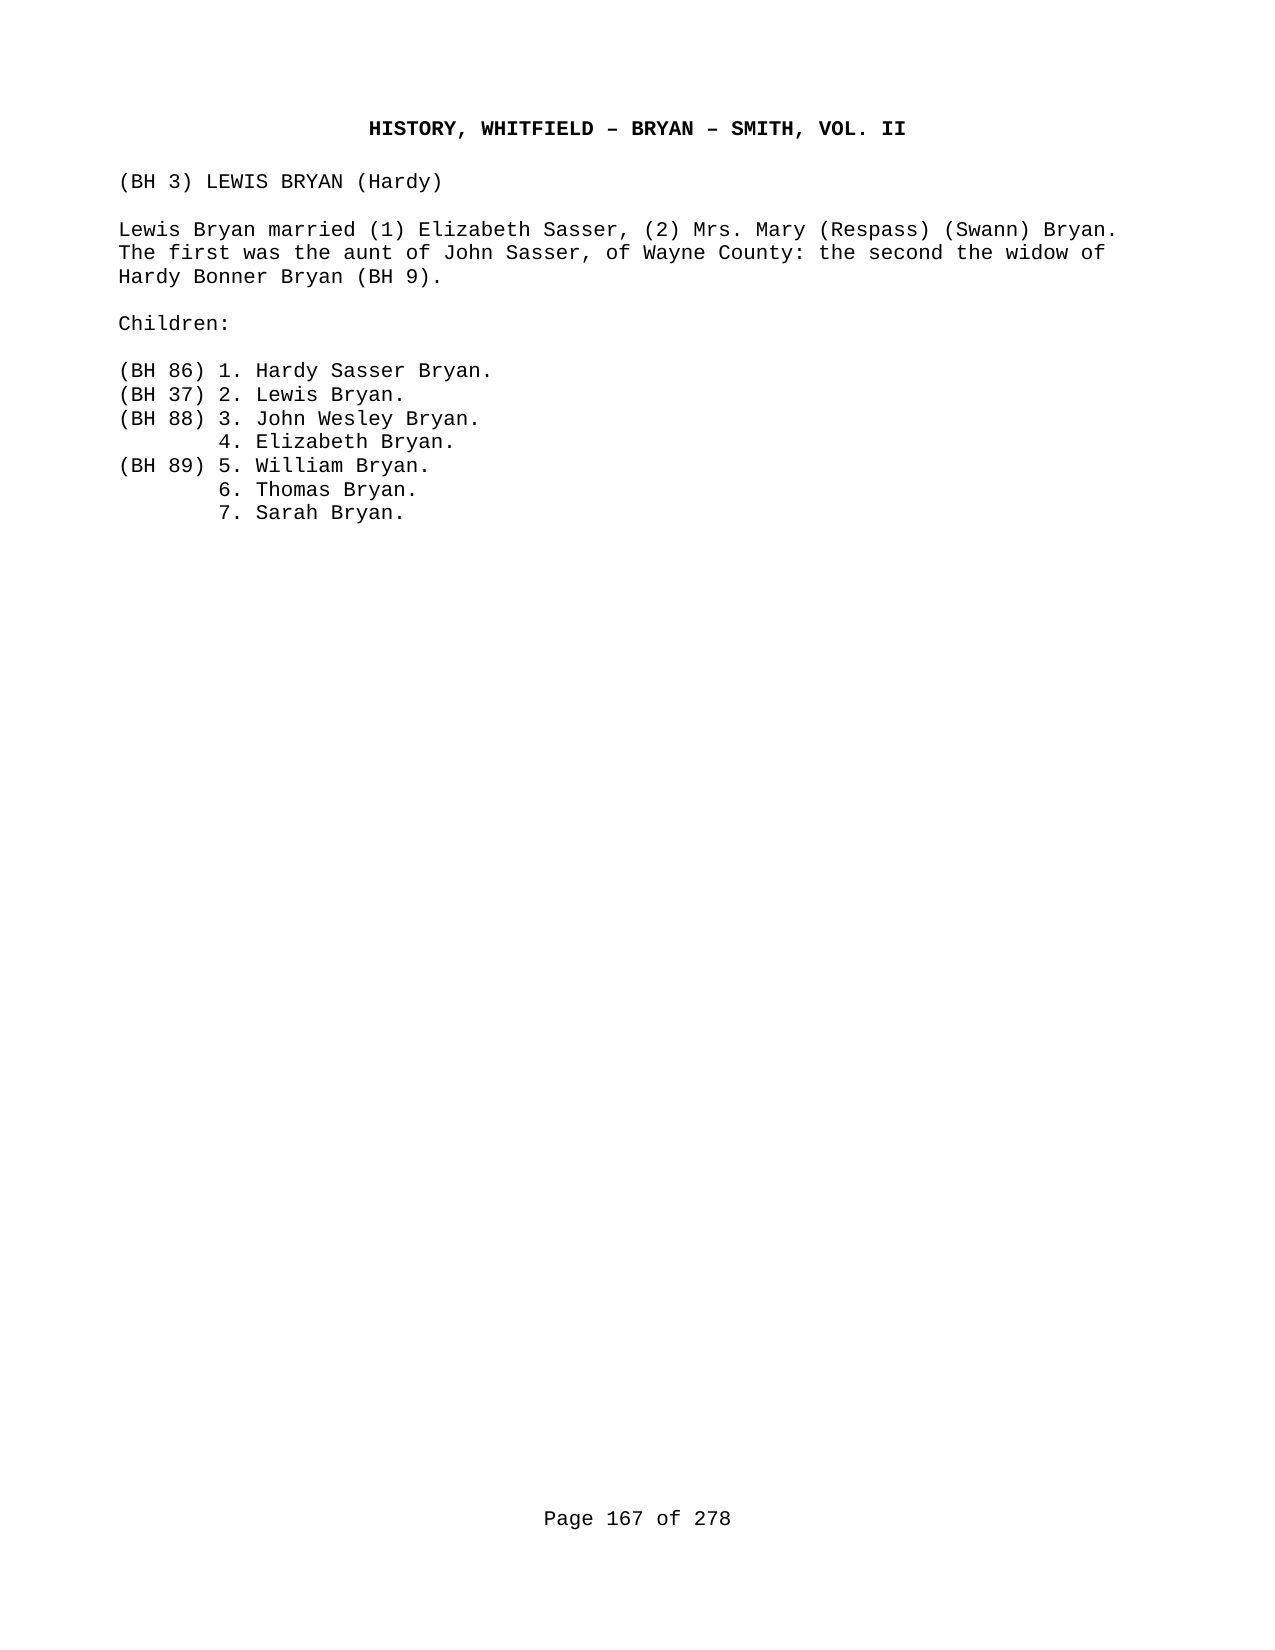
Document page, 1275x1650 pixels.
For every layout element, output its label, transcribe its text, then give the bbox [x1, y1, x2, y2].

text 7. Sarah Bryan. [118, 502, 1157, 526]
text (BH 86) 1. Hardy Sasser Bryan. [118, 360, 1157, 384]
text (BH 3) LEWIS BRYAN (Hardy) [118, 171, 1157, 195]
text 6. Thomas Bryan. [118, 479, 1157, 502]
text 4. Elizabeth Bryan. [118, 431, 1157, 455]
text (BH 89) 5. William Bryan. [118, 455, 1157, 479]
text (BH 37) 2. Lewis Bryan. [118, 384, 1157, 408]
text (BH 88) 3. John Wesley Bryan. [118, 408, 1157, 431]
text Lewis Bryan married (1) Elizabeth Sasser, (2) Mrs. Mary (Respass) (Swann) Bryan. The first was the aunt of John Sasser, of Wayne County: the second the widow of Hardy Bonner Bryan (BH 9). [118, 218, 1157, 289]
text Children: [118, 313, 1157, 337]
